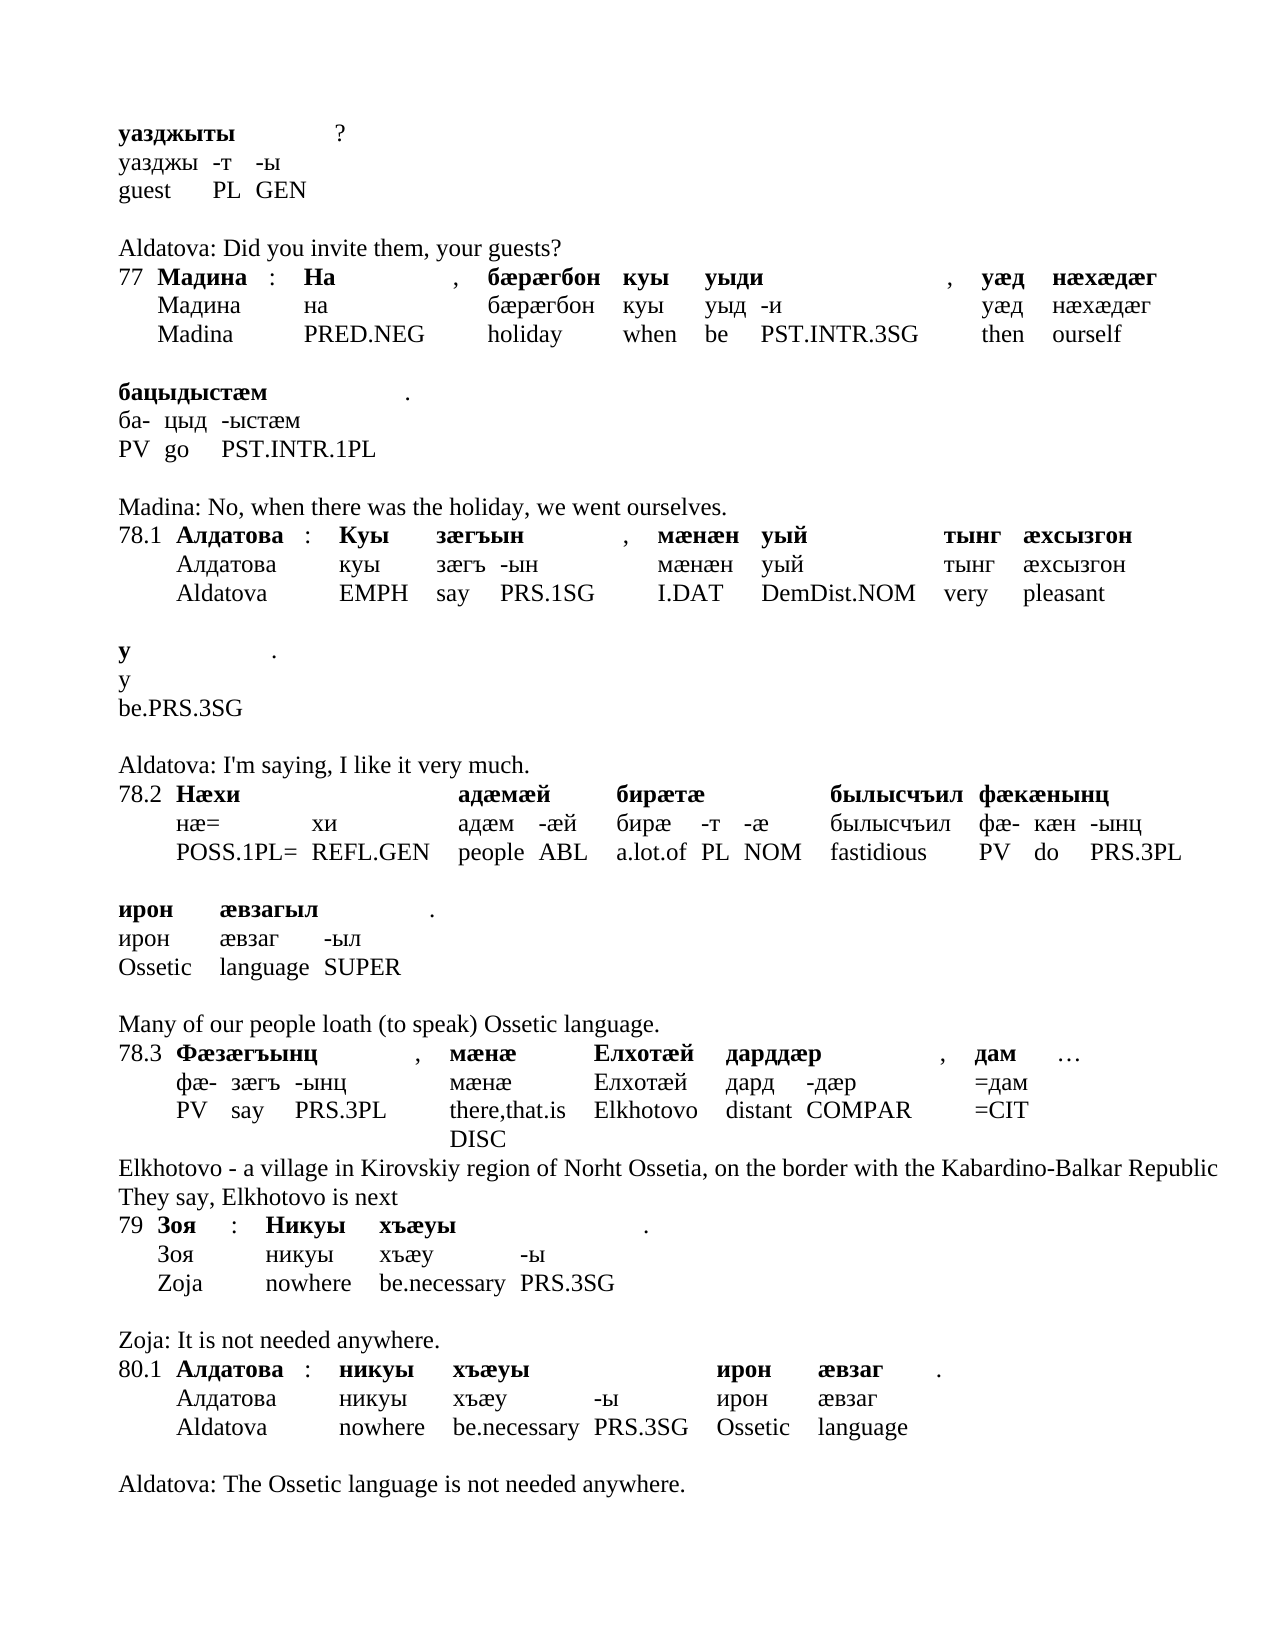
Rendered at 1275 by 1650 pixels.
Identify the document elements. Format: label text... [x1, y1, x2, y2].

text Ossetic [716, 1412, 790, 1441]
text бирæтæ [616, 779, 816, 808]
text Zoja: It is not needed anywhere. [118, 1326, 1249, 1354]
text адæмæй [458, 779, 602, 808]
text дарддæр [726, 1038, 926, 1067]
text NOM [744, 837, 802, 866]
text фæ- [979, 808, 1020, 837]
text Нæхи [176, 779, 444, 808]
text PRS.3SG [593, 1412, 689, 1441]
text бæрæгбон [487, 262, 609, 291]
text хъæу [453, 1383, 580, 1412]
text . [936, 1354, 957, 1383]
text -æ [744, 808, 802, 837]
text зæгъ [231, 1067, 281, 1096]
text Zoja [157, 1268, 203, 1297]
text when [623, 319, 677, 348]
text PRS.3SG [520, 1268, 615, 1297]
text . [643, 1211, 664, 1239]
text say [436, 578, 486, 607]
text нæхæдæг [1052, 262, 1165, 291]
text хъæуы [453, 1354, 703, 1383]
text : [269, 262, 290, 291]
text зæгъ [436, 549, 486, 578]
text … [1056, 1038, 1081, 1067]
text былысчъил [830, 808, 951, 837]
text fastidious [830, 837, 951, 866]
text Elkhotovo [594, 1096, 698, 1124]
text . [271, 636, 292, 664]
text Aldatova [176, 1412, 277, 1441]
text PST.INTR.1PL [221, 434, 377, 463]
text былысчъил [830, 779, 965, 808]
text Елхотæй [594, 1038, 712, 1067]
text Madina [157, 319, 241, 348]
text 77 [118, 262, 143, 291]
text Aldatova [176, 578, 277, 607]
text : [304, 1354, 325, 1383]
text Мадина [157, 291, 241, 319]
text Алдатова [176, 1383, 277, 1412]
text ABL [538, 837, 588, 866]
text никуы [265, 1239, 351, 1268]
text куы [339, 549, 408, 578]
text Зоя [157, 1211, 217, 1239]
text Алдатова [176, 549, 277, 578]
text ирон [118, 894, 206, 923]
text -ынц [1090, 808, 1182, 837]
text 80.1 [118, 1354, 162, 1383]
text Фæзæгъынц [176, 1038, 401, 1067]
text дард [726, 1067, 792, 1096]
text people [458, 837, 524, 866]
text PL [212, 176, 242, 204]
text Aldatova: The Ossetic language is not needed anywhere. [118, 1469, 1249, 1498]
text go [164, 434, 207, 463]
text -ыл [323, 923, 401, 952]
text ирон [716, 1354, 804, 1383]
text Елхотæй [594, 1067, 698, 1096]
text language [818, 1412, 908, 1441]
text æвзаг [818, 1354, 922, 1383]
text very [944, 578, 995, 607]
text -ыстæм [221, 406, 377, 434]
text be.necessary [453, 1412, 580, 1441]
text æвзаг [219, 923, 310, 952]
text бирæ [616, 808, 687, 837]
text уазджы [118, 147, 198, 176]
text PRED.NEG [303, 319, 425, 348]
text ирон [716, 1383, 790, 1412]
text мæнæ [449, 1038, 580, 1067]
text Никуы [265, 1211, 365, 1239]
text никуы [339, 1354, 439, 1383]
text . [429, 894, 450, 923]
text -ы [593, 1383, 689, 1412]
text PRS.1SG [500, 578, 595, 607]
text бæрæгбон [487, 291, 595, 319]
text куы [623, 262, 691, 291]
text уæд [981, 262, 1038, 291]
text -æй [538, 808, 588, 837]
text -ынц [294, 1067, 387, 1096]
text ирон [118, 923, 192, 952]
text тынг [944, 549, 995, 578]
text -дæр [806, 1067, 912, 1096]
text GEN [255, 176, 307, 204]
text PRS.3PL [1090, 837, 1182, 866]
text Куы [339, 521, 422, 549]
text PV [979, 837, 1020, 866]
text æвзаг [818, 1383, 908, 1412]
text , [453, 262, 474, 291]
text ourself [1052, 319, 1151, 348]
text REFL.GEN [311, 837, 430, 866]
text then [981, 319, 1024, 348]
text nowhere [265, 1268, 351, 1297]
text Aldatova: Did you invite them, your guests? [118, 233, 1249, 262]
text SUPER [323, 952, 401, 981]
text , [414, 1038, 436, 1067]
text мæнæн [657, 549, 733, 578]
text say [231, 1096, 281, 1124]
text мæнæ [449, 1067, 566, 1096]
text на [303, 291, 425, 319]
text нæхæдæг [1052, 291, 1151, 319]
text -и [760, 291, 919, 319]
text PRS.3PL [294, 1096, 387, 1124]
text мæнæн [657, 521, 747, 549]
text 79 [118, 1211, 143, 1239]
text фæ- [176, 1067, 217, 1096]
text уый [761, 521, 930, 549]
text . [404, 377, 425, 406]
text , [947, 262, 968, 291]
text -ы [255, 147, 307, 176]
text DISC [449, 1124, 580, 1153]
text уыд [704, 291, 747, 319]
text distant [726, 1096, 792, 1124]
text language [219, 952, 310, 981]
text уыди [704, 262, 933, 291]
text They say, Elkhotovo is next [118, 1182, 1249, 1211]
text a.lot.of [616, 837, 687, 866]
text PV [118, 434, 150, 463]
text PL [701, 837, 730, 866]
text Мадина [157, 262, 255, 291]
text тынг [944, 521, 1009, 549]
text хи [311, 808, 430, 837]
text holiday [487, 319, 595, 348]
text PST.INTR.3SG [760, 319, 919, 348]
text фæкæнынц [979, 779, 1196, 808]
text æхсызгон [1023, 521, 1140, 549]
text pleasant [1023, 578, 1126, 607]
text there,that.is [449, 1096, 566, 1124]
text -ын [500, 549, 595, 578]
text адæм [458, 808, 524, 837]
text кæн [1034, 808, 1076, 837]
text хъæуы [379, 1211, 629, 1239]
text Алдатова [176, 1354, 290, 1383]
text уый [761, 549, 916, 578]
text дам [974, 1038, 1043, 1067]
text : [231, 1211, 252, 1239]
text бацыдыстæм [118, 377, 391, 406]
text уазджыты [118, 118, 321, 147]
text ? [334, 118, 355, 147]
text у [118, 636, 257, 664]
text 78.3 [118, 1038, 162, 1067]
text Зоя [157, 1239, 203, 1268]
text =CIT [974, 1096, 1029, 1124]
text DemDist.NOM [761, 578, 916, 607]
text : [304, 521, 325, 549]
text На [303, 262, 439, 291]
text Madina: No, when there was the holiday, we went ourselves. [118, 492, 1249, 521]
text никуы [339, 1383, 425, 1412]
text nowhere [339, 1412, 425, 1441]
text хъæу [379, 1239, 506, 1268]
text do [1034, 837, 1076, 866]
text Elkhotovo - a village in Kirovskiy region of Norht Ossetia, on the border with the Kabardino-Balkar Republic [118, 1153, 1249, 1182]
text be [704, 319, 747, 348]
text , [623, 521, 644, 549]
text be.necessary [379, 1268, 506, 1297]
text Many of our people loath (to speak) Ossetic language. [118, 1009, 1249, 1038]
text Aldatova: I'm saying, I like it very much. [118, 751, 1249, 779]
text -т [701, 808, 730, 837]
text I.DAT [657, 578, 733, 607]
text æхсызгон [1023, 549, 1126, 578]
text be.PRS.3SG [118, 693, 243, 722]
text зæгъын [436, 521, 609, 549]
text цыд [164, 406, 207, 434]
text Алдатова [176, 521, 290, 549]
text у [118, 664, 243, 693]
text COMPAR [806, 1096, 912, 1124]
text нæ= [176, 808, 298, 837]
text æвзагыл [219, 894, 415, 923]
text -т [212, 147, 242, 176]
text =дам [974, 1067, 1029, 1096]
text PV [176, 1096, 217, 1124]
text 78.2 [118, 779, 162, 808]
text guest [118, 176, 198, 204]
text -ы [520, 1239, 615, 1268]
text уæд [981, 291, 1024, 319]
text ба- [118, 406, 150, 434]
text EMPH [339, 578, 408, 607]
text POSS.1PL= [176, 837, 298, 866]
text куы [623, 291, 677, 319]
text , [939, 1038, 961, 1067]
text Ossetic [118, 952, 192, 981]
text 78.1 [118, 521, 162, 549]
